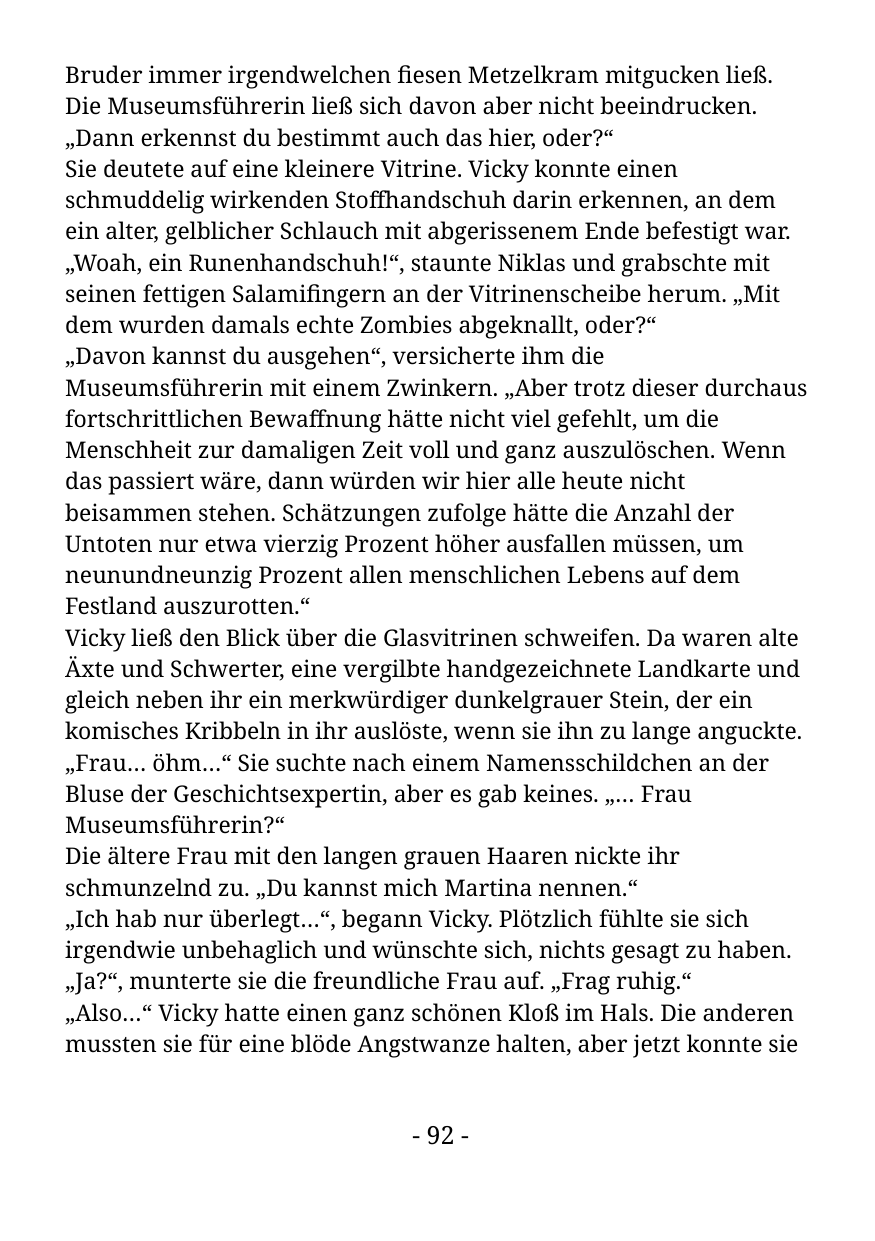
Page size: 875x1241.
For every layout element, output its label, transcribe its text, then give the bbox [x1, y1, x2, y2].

text „Woah, ein Runenhandschuh!“, staunte Niklas und grabschte mit seinen fettigen Salamifingern an der Vitrinenscheibe herum. „Mit dem wurden damals echte Zombies abgeknallt, oder?“ „Davon kannst du ausgehen“, versicherte ihm die Museumsführerin mit einem Zwinkern. „Aber trotz dieser durchaus fortschrittlichen Bewaffnung hätte nicht viel gefehlt, um die Menschheit zur damaligen Zeit voll und ganz auszulöschen. Wenn das passiert wäre, dann würden wir hier alle heute nicht beisammen stehen. Schätzungen zufolge hätte die Anzahl der Untoten nur etwa vierzig Prozent höher ausfallen müssen, um neunundneunzig Prozent allen menschlichen Lebens auf dem Festland auszurotten.“ Vicky ließ den Blick über die Glasvitrinen schweifen. Da waren alte Äxte und Schwerter, eine vergilbte handgezeichnete Landkarte und gleich neben ihr ein merkwürdiger dunkelgrauer Stein, der ein komisches Kribbeln in ihr auslöste, wenn sie ihn zu lange anguckte. „Frau… öhm…“ Sie suchte nach einem Namensschildchen an der Bluse der Geschichtsexpertin, aber es gab keines. „… Frau Museumsführerin?“ Die ältere Frau mit den langen grauen Haaren nickte ihr schmunzelnd zu. „Du kannst mich Martina nennen.“ „Ich hab nur überlegt…“, begann Vicky. Plötzlich fühlte sie sich irgendwie unbehaglich und wünschte sich, nichts gesagt zu haben. „Ja?“, munterte sie die freundliche Frau auf. „Frag ruhig.“ „Also…“ Vicky hatte einen ganz schönen Kloß im Hals. Die anderen mussten sie für eine blöde Angstwanze halten, aber jetzt konnte sie [65, 247, 809, 1059]
text Bruder immer irgendwelchen fiesen Metzelkram mitgucken ließ. Die Museumsführerin ließ sich davon aber nicht beeindrucken. „Dann erkennst du bestimmt auch das hier, oder?“ Sie deutete auf eine kleinere Vitrine. Vicky konnte einen schmuddelig wirkenden Stoffhandschuh darin erkennen, an dem ein alter, gelblicher Schlauch mit abgerissenem Ende befestigt war. [65, 59, 809, 247]
